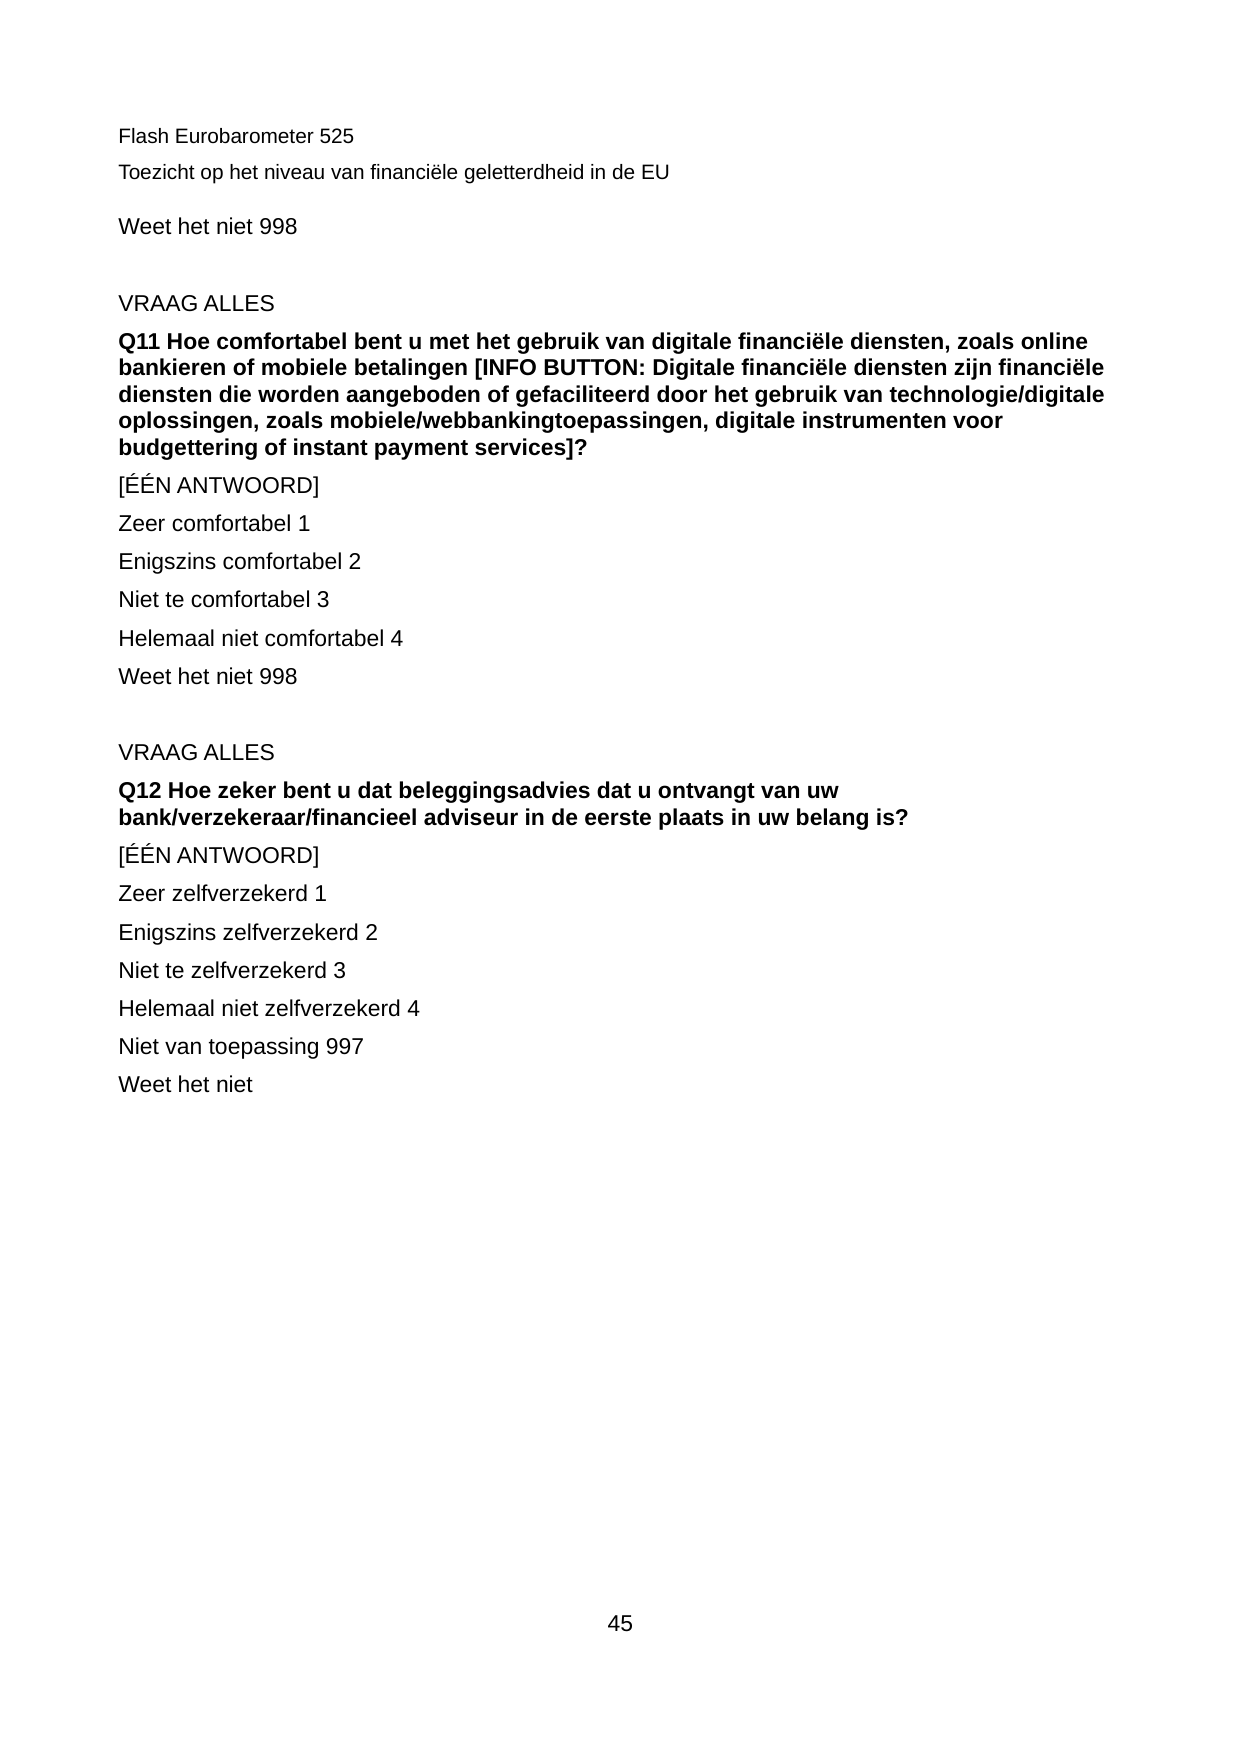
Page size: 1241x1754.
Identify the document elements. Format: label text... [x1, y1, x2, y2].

text Enigszins comfortabel 2 [118, 548, 1122, 574]
text Zeer comfortabel 1 [118, 510, 1122, 536]
text Niet te comfortabel 3 [118, 586, 1122, 613]
text Niet te zelfverzekerd 3 [118, 957, 1122, 983]
text Q11 Hoe comfortabel bent u met het gebruik van digitale financiële diensten, zoals online bankieren of mobiele betalingen [INFO BUTTON: Digitale financiële diensten zijn financiële diensten die worden aangeboden of gefaciliteerd door het gebruik van technologie/digitale oplossingen, zoals mobiele/webbankingtoepassingen, digitale instrumenten voor budgettering of instant payment services]? [118, 328, 1122, 460]
text Helemaal niet zelfverzekerd 4 [118, 995, 1122, 1021]
text Weet het niet [118, 1071, 1122, 1098]
text Niet van toepassing 997 [118, 1033, 1122, 1059]
text [ÉÉN ANTWOORD] [118, 842, 1122, 868]
text [ÉÉN ANTWOORD] [118, 472, 1122, 498]
text VRAAG ALLES [118, 290, 1122, 316]
text Q12 Hoe zeker bent u dat beleggingsadvies dat u ontvangt van uw bank/verzekeraar/financieel adviseur in de eerste plaats in uw belang is? [118, 777, 1122, 830]
text VRAAG ALLES [118, 739, 1122, 766]
text Weet het niet 998 [118, 213, 1122, 240]
text Helemaal niet comfortabel 4 [118, 624, 1122, 651]
text Weet het niet 998 [118, 663, 1122, 689]
text Enigszins zelfverzekerd 2 [118, 918, 1122, 945]
text Zeer zelfverzekerd 1 [118, 880, 1122, 907]
